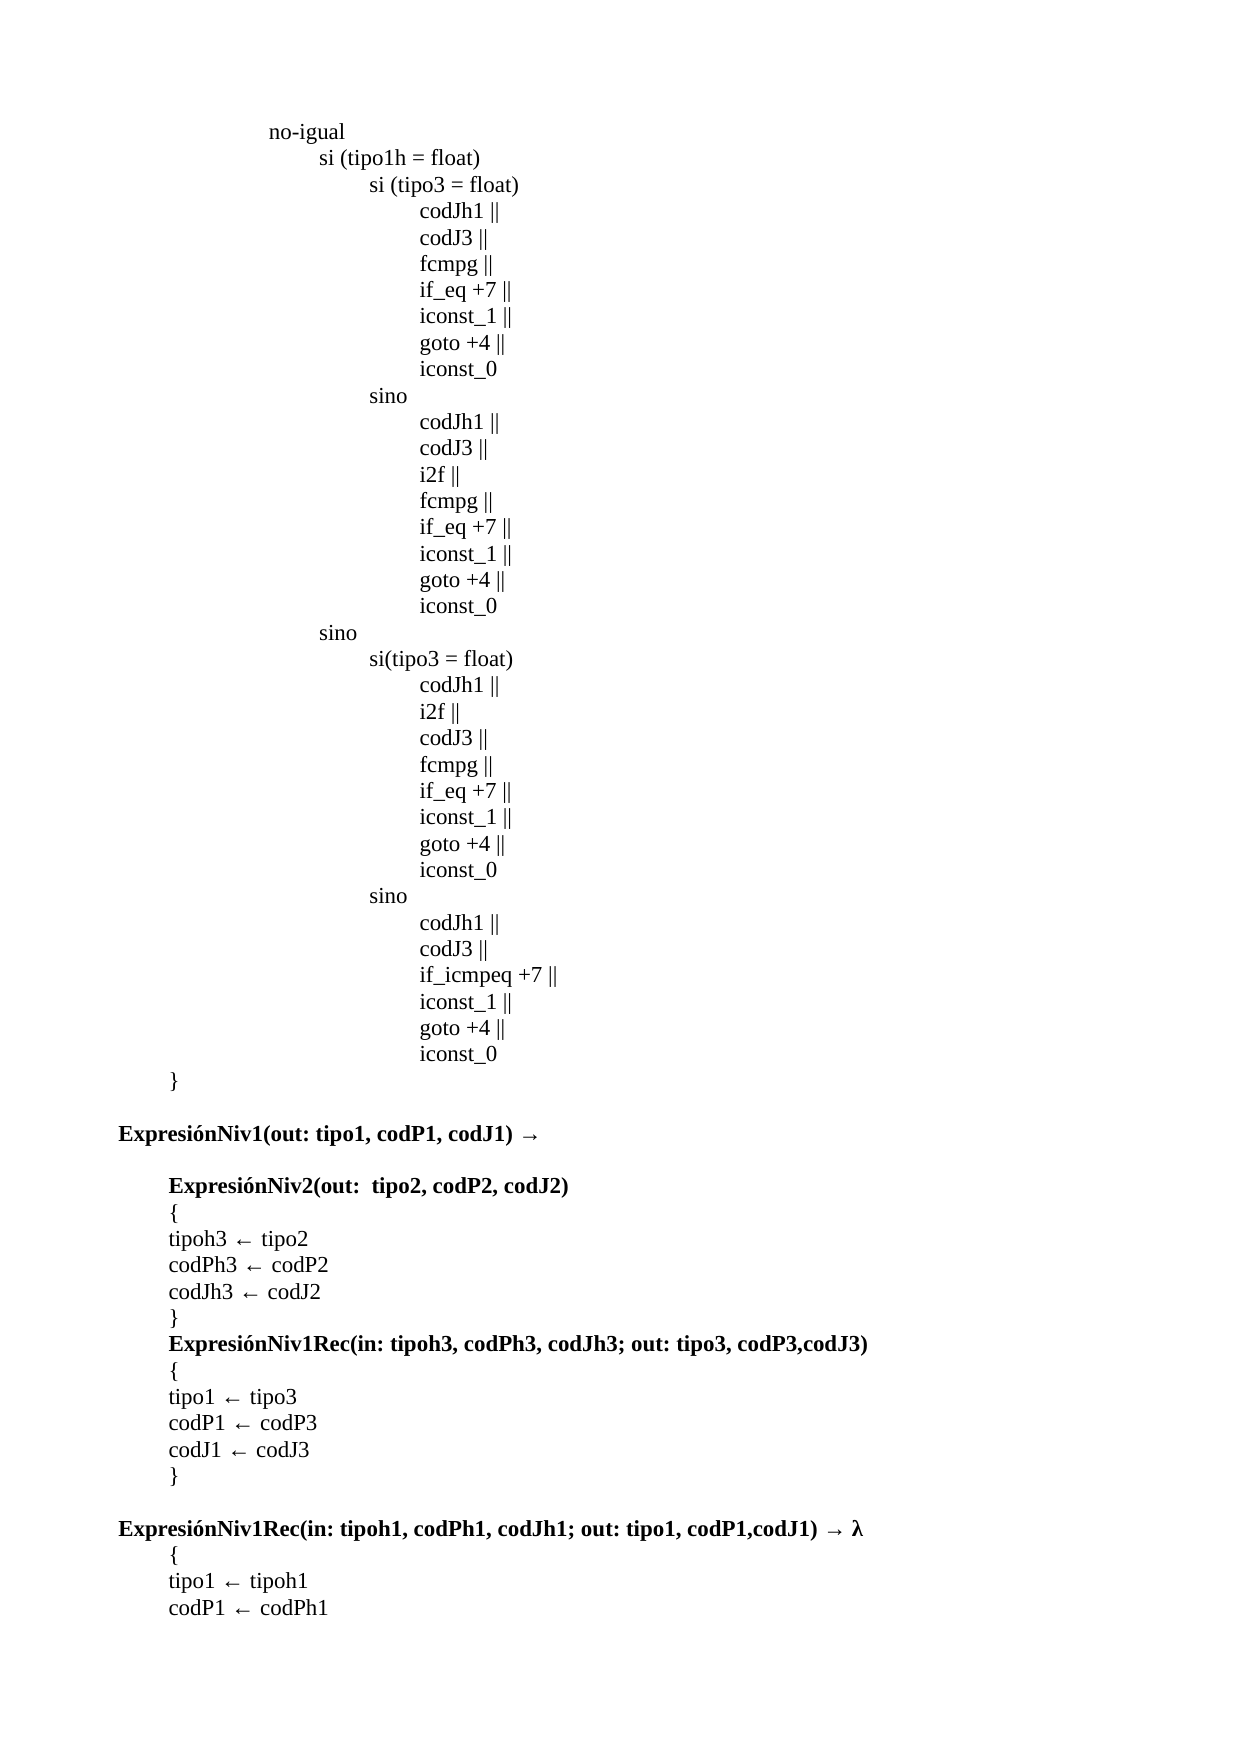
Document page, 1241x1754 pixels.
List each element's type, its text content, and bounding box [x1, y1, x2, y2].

text ExpresiónNiv1Rec(in: tipoh3, codPh3, codJh3; out: tipo3, codP3,codJ3) [118, 1330, 1122, 1357]
text fcmpg || [118, 751, 1122, 777]
text codJh1 || [118, 672, 1122, 698]
text fcmpg || [118, 250, 1122, 276]
text ExpresiónNiv1(out: tipo1, codP1, codJ1) → [118, 1119, 1122, 1146]
text { [118, 1541, 1122, 1568]
text { [118, 1357, 1122, 1383]
text codJh1 || [118, 197, 1122, 223]
text codJh1 || [118, 909, 1122, 935]
text codJ3 || [118, 434, 1122, 461]
text if_eq +7 || [118, 276, 1122, 303]
text si (tipo3 = float) [118, 171, 1122, 197]
text codP1 ← codPh1 [118, 1594, 1122, 1620]
text goto +4 || [118, 329, 1122, 355]
text tipoh3 ← tipo2 [118, 1225, 1122, 1251]
text iconst_1 || [118, 303, 1122, 329]
text iconst_0 [118, 1041, 1122, 1067]
text codJ1 ← codJ3 [118, 1436, 1122, 1462]
text codP1 ← codP3 [118, 1409, 1122, 1436]
text fcmpg || [118, 487, 1122, 513]
text codJh3 ← codJ2 [118, 1278, 1122, 1304]
text codJ3 || [118, 724, 1122, 751]
text tipo1 ← tipo3 [118, 1383, 1122, 1409]
text sino [118, 619, 1122, 645]
text codJ3 || [118, 935, 1122, 961]
text iconst_0 [118, 355, 1122, 382]
text codJh1 || [118, 408, 1122, 434]
text if_icmpeq +7 || [118, 961, 1122, 988]
text if_eq +7 || [118, 777, 1122, 803]
text } [118, 1067, 1122, 1093]
text si(tipo3 = float) [118, 645, 1122, 672]
text iconst_1 || [118, 988, 1122, 1014]
text i2f || [118, 461, 1122, 487]
text sino [118, 882, 1122, 909]
text goto +4 || [118, 1014, 1122, 1041]
text i2f || [118, 698, 1122, 724]
text no-igual [118, 118, 1122, 144]
text tipo1 ← tipoh1 [118, 1568, 1122, 1594]
text ExpresiónNiv1Rec(in: tipoh1, codPh1, codJh1; out: tipo1, codP1,codJ1) → λ [118, 1515, 1122, 1541]
text } [118, 1462, 1122, 1488]
text si (tipo1h = float) [118, 144, 1122, 171]
text goto +4 || [118, 830, 1122, 856]
text } [118, 1304, 1122, 1330]
text goto +4 || [118, 566, 1122, 592]
text iconst_0 [118, 856, 1122, 882]
text iconst_0 [118, 592, 1122, 619]
text sino [118, 382, 1122, 408]
text codJ3 || [118, 223, 1122, 250]
text codPh3 ← codP2 [118, 1251, 1122, 1278]
text iconst_1 || [118, 540, 1122, 566]
text ExpresiónNiv2(out: tipo2, codP2, codJ2) [118, 1172, 1122, 1199]
text { [118, 1199, 1122, 1225]
text iconst_1 || [118, 803, 1122, 830]
text if_eq +7 || [118, 513, 1122, 540]
